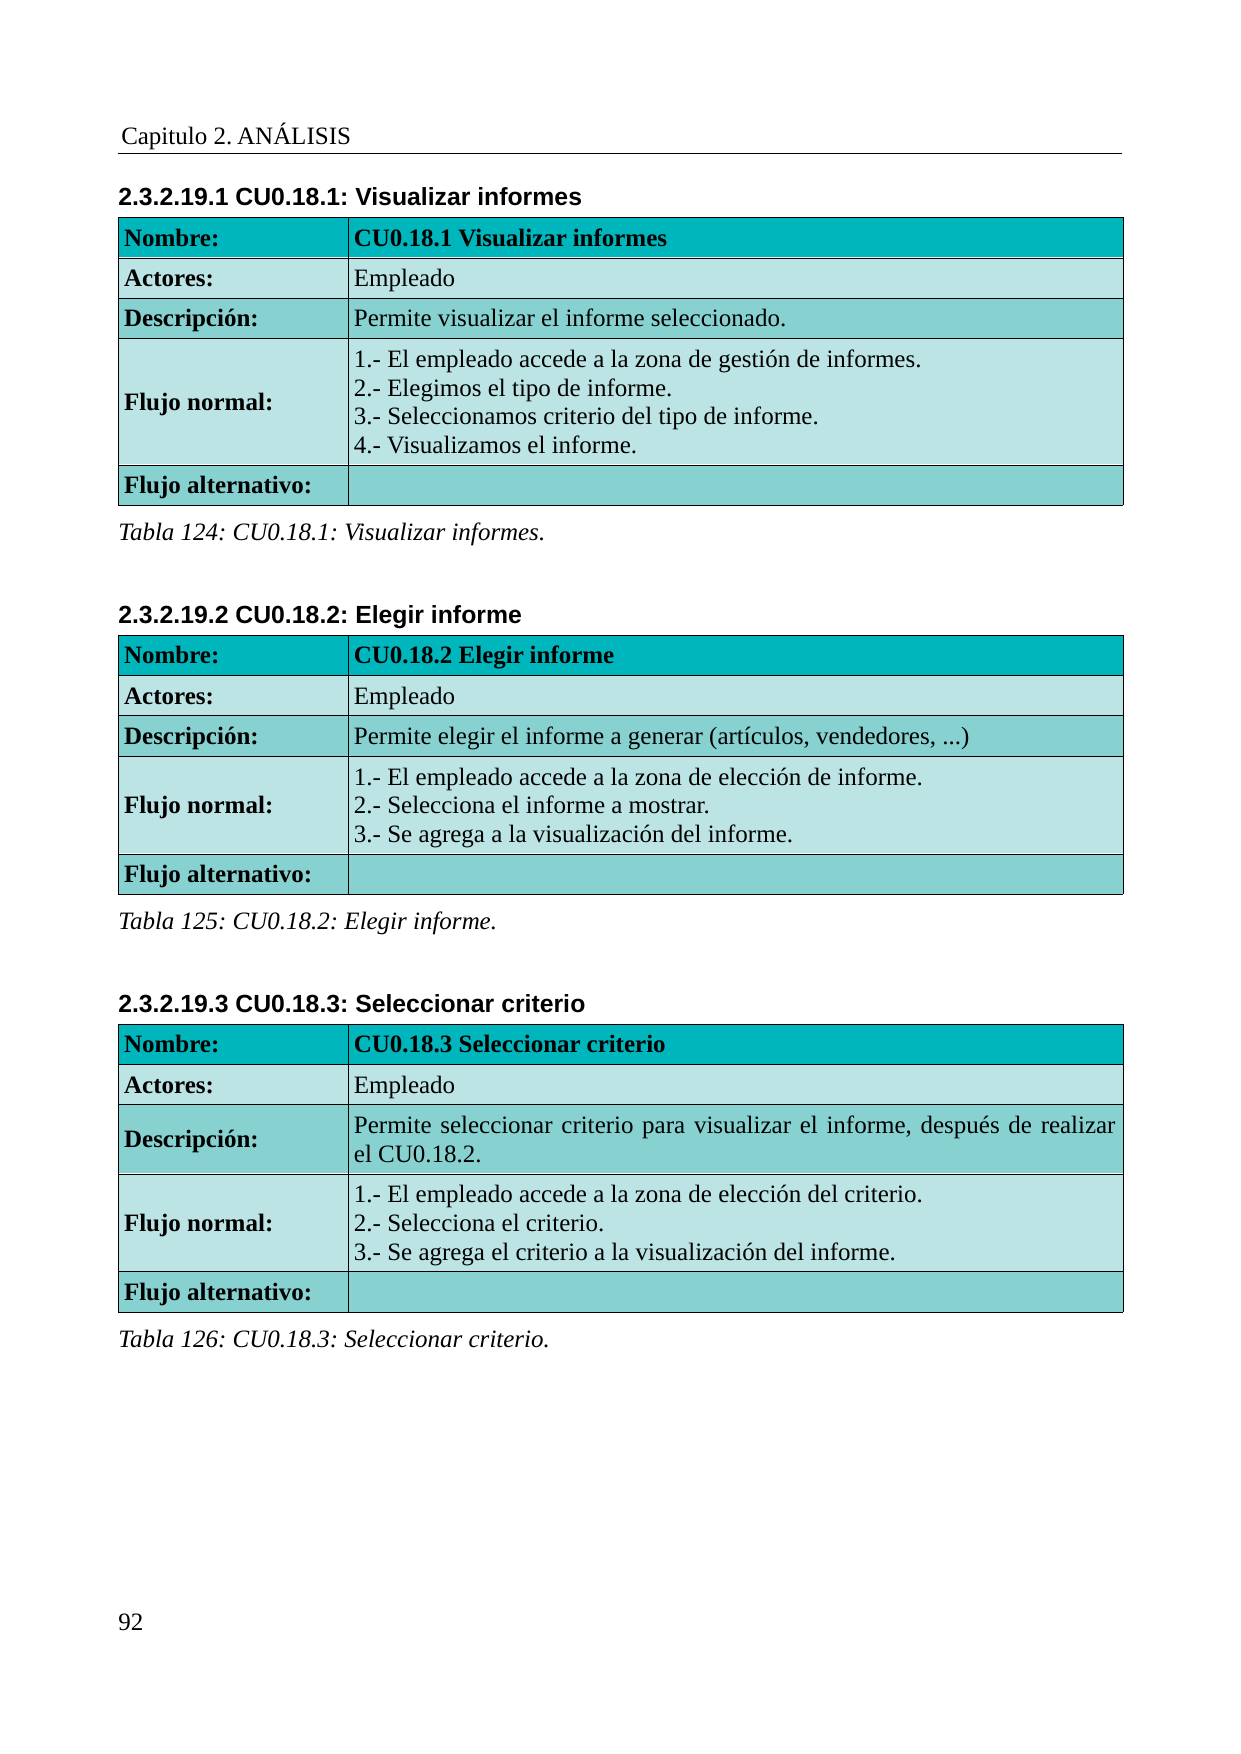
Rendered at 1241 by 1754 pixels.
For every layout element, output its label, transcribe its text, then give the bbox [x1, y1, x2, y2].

text Tabla 126: CU0.18.3: Seleccionar criterio. [118, 1324, 1122, 1353]
table_header Nombre: [119, 218, 348, 257]
table_cell Permite seleccionar criterio para visualizar el informe, después de realizar el CU0.18.2. [349, 1105, 1123, 1173]
table_cell Empleado [349, 1065, 1123, 1104]
table_cell 1.- El empleado accede a la zona de elección del criterio. 2.- Selecciona el criterio. 3.- Se agrega el criterio a la visualización del informe. [349, 1175, 1123, 1271]
subtitle 2.3.2.19.2 CU0.18.2: Elegir informe [118, 600, 1122, 628]
table_cell Permite elegir el informe a generar (artículos, vendedores, ...) [349, 716, 1123, 756]
table_header CU0.18.1 Visualizar informes [349, 218, 1123, 257]
table_cell Actores: [119, 676, 348, 715]
table_cell Descripción: [119, 716, 348, 756]
table_cell Descripción: [119, 299, 348, 338]
table_header CU0.18.2 Elegir informe [349, 636, 1123, 675]
subtitle 2.3.2.19.1 CU0.18.1: Visualizar informes [118, 182, 1122, 211]
table_cell 1.- El empleado accede a la zona de elección de informe. 2.- Selecciona el informe a mostrar. 3.- Se agrega a la visualización del informe. [349, 757, 1123, 853]
table_header Nombre: [119, 636, 348, 675]
table_cell 1.- El empleado accede a la zona de gestión de informes. 2.- Elegimos el tipo de informe. 3.- Seleccionamos criterio del tipo de informe. 4.- Visualizamos el informe. [349, 339, 1123, 464]
table_cell Flujo alternativo: [119, 855, 348, 894]
subtitle 2.3.2.19.3 CU0.18.3: Seleccionar criterio [118, 989, 1122, 1017]
table_cell [349, 466, 1123, 505]
table_header Nombre: [119, 1025, 348, 1064]
table_cell [349, 1272, 1123, 1312]
table_cell Empleado [349, 676, 1123, 715]
table_cell Empleado [349, 259, 1123, 298]
text Tabla 124: CU0.18.1: Visualizar informes. [118, 517, 1122, 546]
table_cell Flujo alternativo: [119, 466, 348, 505]
table_cell Flujo normal: [119, 757, 348, 853]
table_cell Descripción: [119, 1105, 348, 1173]
table_cell Actores: [119, 1065, 348, 1104]
table_cell Flujo normal: [119, 1175, 348, 1271]
table_cell Flujo normal: [119, 339, 348, 464]
table_header CU0.18.3 Seleccionar criterio [349, 1025, 1123, 1064]
text Tabla 125: CU0.18.2: Elegir informe. [118, 906, 1122, 935]
table_cell [349, 855, 1123, 894]
table_cell Actores: [119, 259, 348, 298]
table_cell Permite visualizar el informe seleccionado. [349, 299, 1123, 338]
table_cell Flujo alternativo: [119, 1272, 348, 1312]
